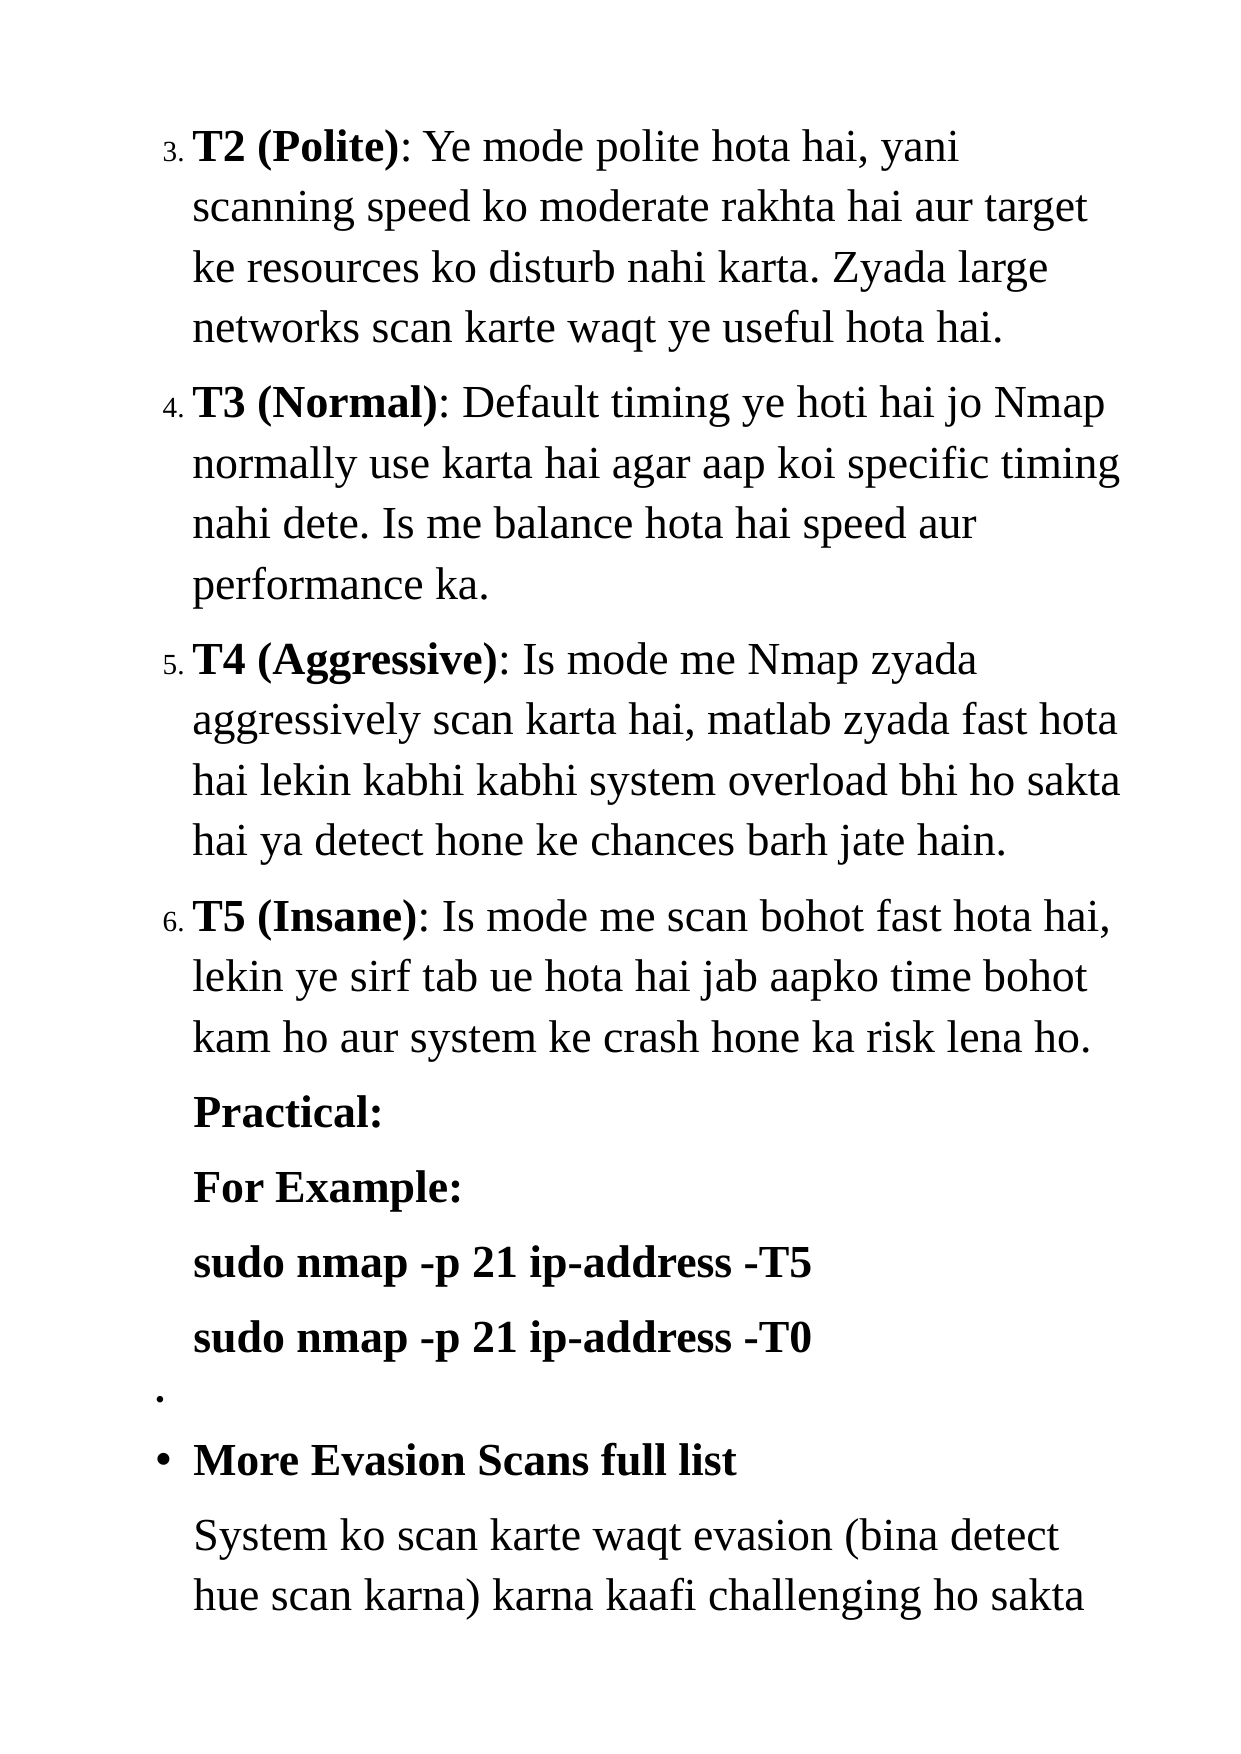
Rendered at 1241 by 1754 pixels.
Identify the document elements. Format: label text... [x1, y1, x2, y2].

list sudo nmap -p 21 ip-address -T0 [156, 1309, 1122, 1362]
list T2 (Polite): Ye mode polite hota hai, yani scanning speed ko moderate rakhta hai aur target ke resources ko disturb nahi karta. Zyada large networks scan karte waqt ye useful hota hai. [162, 118, 1122, 352]
list T4 (Aggressive): Is mode me Nmap zyada aggressively scan karta hai, matlab zyada fast hota hai lekin kabhi kabhi system overload bhi ho sakta hai ya detect hone ke chances barh jate hain. [162, 631, 1122, 866]
list System ko scan karte waqt evasion (bina detect hue scan karna) karna kaafi challenging ho sakta [156, 1507, 1122, 1621]
list sudo nmap -p 21 ip-address -T5 [156, 1234, 1122, 1287]
list T3 (Normal): Default timing ye hoti hai jo Nmap normally use karta hai agar aap koi specific timing nahi dete. Is me balance hota hai speed aur performance ka. [162, 375, 1122, 609]
list T5 (Insane): Is mode me scan bohot fast hota hai, lekin ye sirf tab ue hota hai jab aapko time bohot kam ho aur system ke crash hone ka risk lena ho. [162, 888, 1122, 1062]
list More Evasion Scans full list [156, 1432, 1122, 1485]
list Practical: [156, 1084, 1122, 1137]
list For Example: [156, 1159, 1122, 1212]
